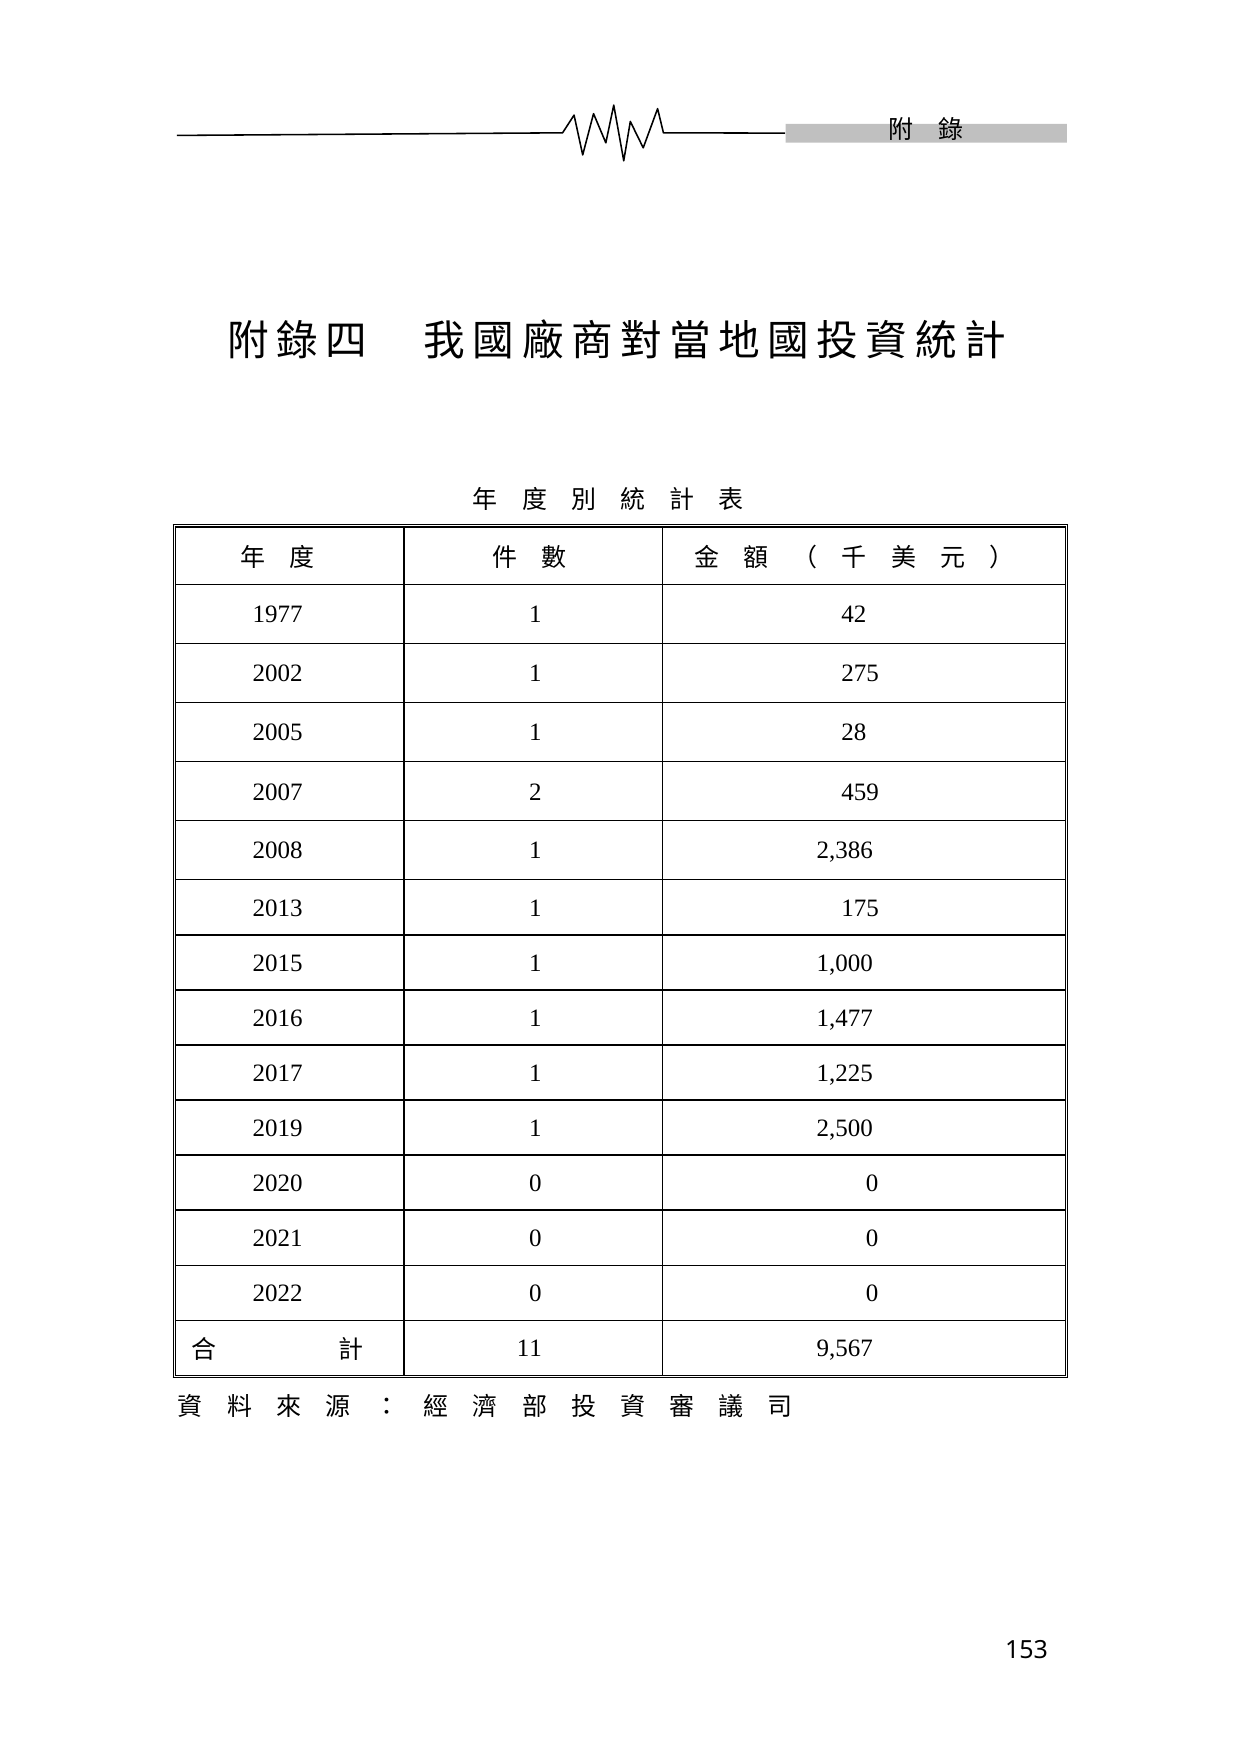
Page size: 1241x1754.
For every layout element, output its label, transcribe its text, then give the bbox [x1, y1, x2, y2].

table_cell 2013 [176, 880, 403, 934]
table_cell 2016 [176, 991, 403, 1044]
table_cell 2002 [176, 644, 403, 702]
table_cell 1 [405, 1046, 662, 1099]
table_cell 2019 [176, 1101, 403, 1154]
table_cell 42 [663, 585, 1065, 642]
table_cell 1 [405, 991, 662, 1044]
table_cell 459 [663, 762, 1065, 820]
table_cell 1,225 [663, 1046, 1065, 1099]
table_cell 0 [405, 1211, 662, 1264]
table_cell 1 [405, 585, 662, 642]
text 資料來源：經濟部投資審議司 [178, 1378, 1063, 1431]
table_cell 1,000 [663, 936, 1065, 989]
table_cell 0 [663, 1211, 1065, 1264]
table_cell 2017 [176, 1046, 403, 1099]
table_cell 2007 [176, 762, 403, 820]
table_cell 1 [405, 821, 662, 879]
table_cell 275 [663, 644, 1065, 702]
table_cell 1 [405, 936, 662, 989]
table_cell 2015 [176, 936, 403, 989]
text 附錄四 我國廠商對當地國投資統計 [178, 283, 1063, 391]
table_cell 2008 [176, 821, 403, 879]
table_cell 0 [663, 1156, 1065, 1209]
table_cell 合 計 [176, 1321, 403, 1375]
table_cell 1 [405, 1101, 662, 1154]
table_header 金額（千美元） [663, 528, 1065, 583]
table_cell 2022 [176, 1266, 403, 1319]
table_header 年度 [176, 528, 403, 583]
table_cell 1 [405, 703, 662, 761]
table_cell 11 [405, 1321, 662, 1375]
table_cell 2021 [176, 1211, 403, 1264]
table_cell 0 [405, 1156, 662, 1209]
table_cell 1 [405, 880, 662, 934]
table_header 件數 [405, 528, 662, 583]
text 年度別統計表 [178, 471, 1063, 524]
table_cell 0 [663, 1266, 1065, 1319]
table_cell 2020 [176, 1156, 403, 1209]
table_cell 2005 [176, 703, 403, 761]
table_cell 2 [405, 762, 662, 820]
table_cell 175 [663, 880, 1065, 934]
table_cell 1977 [176, 585, 403, 642]
table_cell 1,477 [663, 991, 1065, 1044]
table_cell 1 [405, 644, 662, 702]
table_cell 0 [405, 1266, 662, 1319]
table_cell 28 [663, 703, 1065, 761]
table_cell 2,386 [663, 821, 1065, 879]
table_cell 9,567 [663, 1321, 1065, 1375]
table_cell 2,500 [663, 1101, 1065, 1154]
